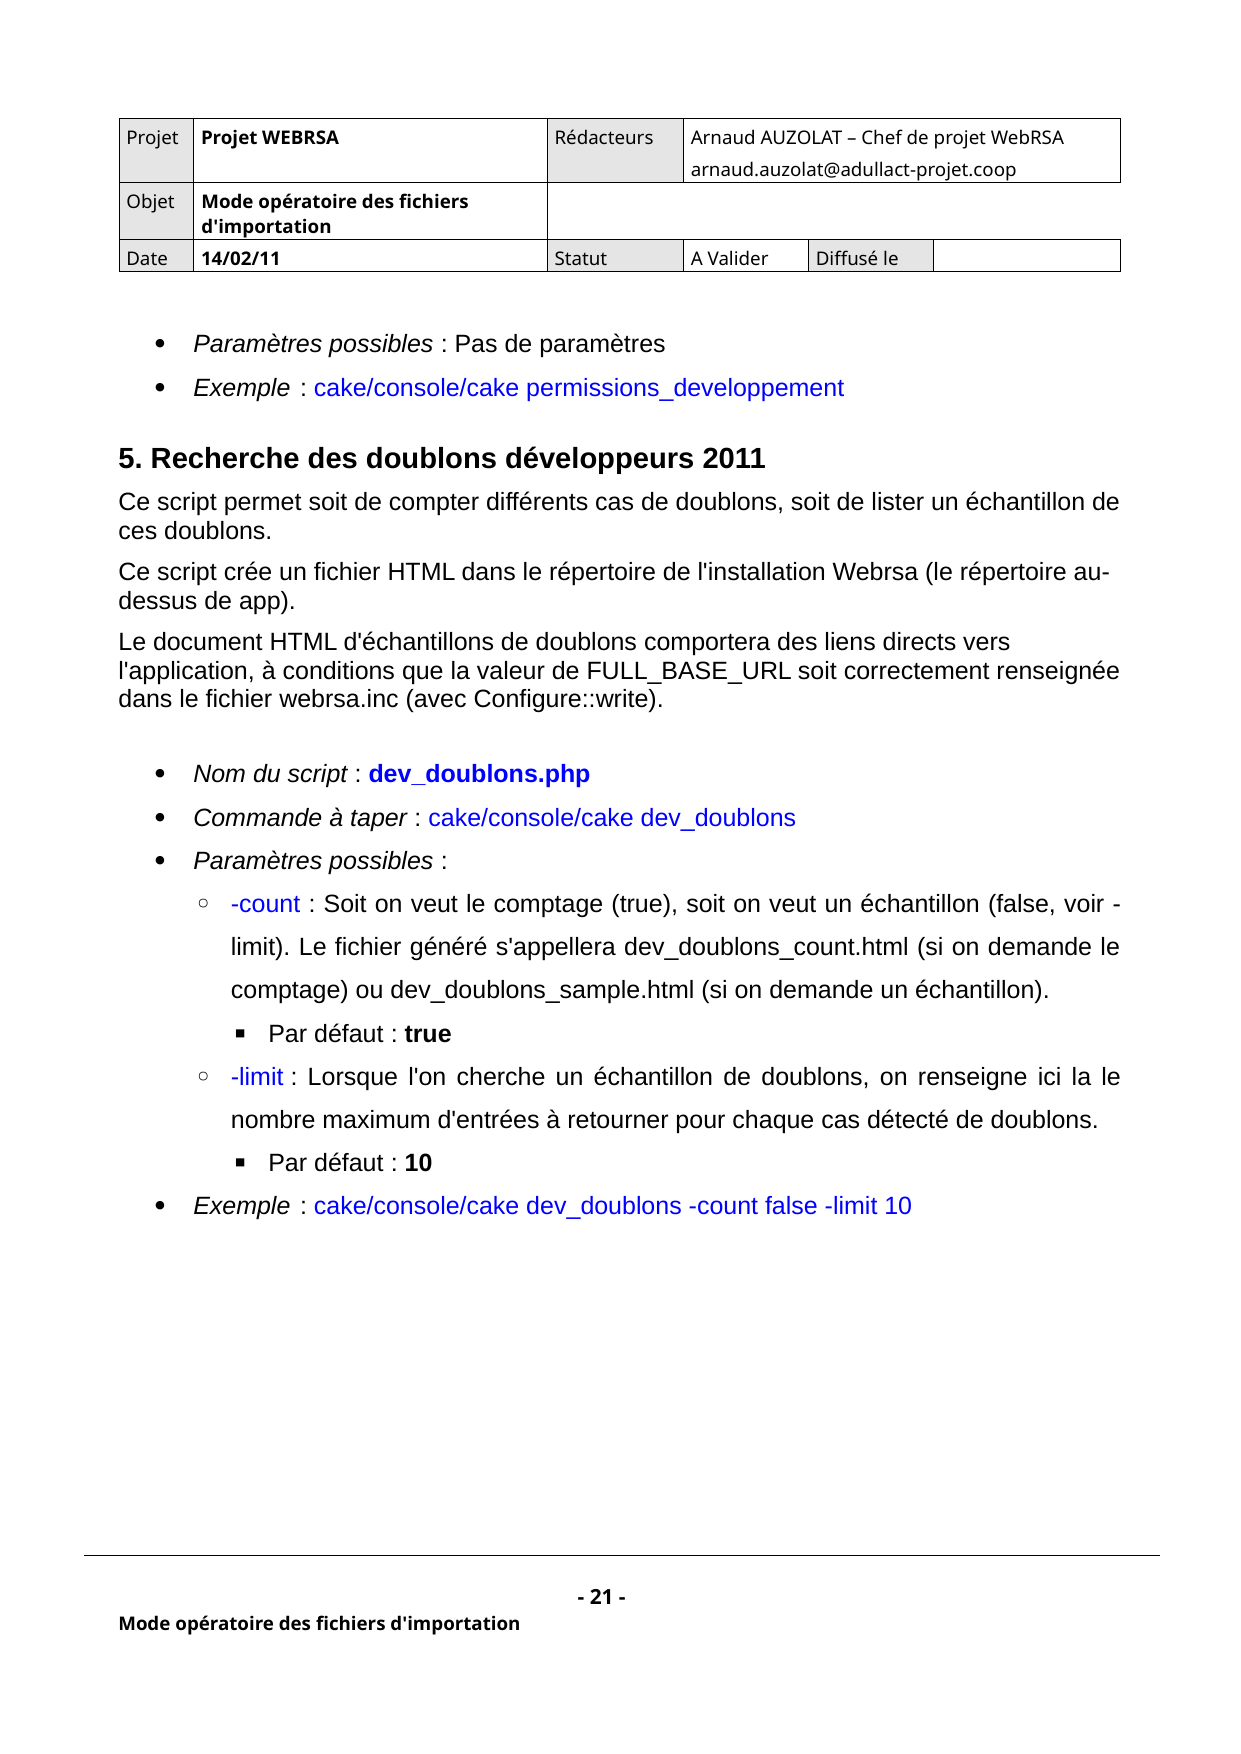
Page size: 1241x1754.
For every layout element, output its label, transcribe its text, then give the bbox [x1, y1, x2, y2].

list Par défaut : 10 [231, 1148, 1122, 1177]
list Commande à taper : cake/console/cake dev_doublons [156, 803, 1122, 831]
list Paramètres possibles : Pas de paramètres [156, 329, 1122, 358]
subtitle 5. Recherche des doublons développeurs 2011 [118, 441, 1122, 474]
text Ce script crée un fichier HTML dans le répertoire de l'installation Webrsa (le répertoire au-dessus de app). [118, 557, 1122, 614]
list Nom du script : dev_doublons.php [156, 759, 1122, 788]
list -count : Soit on veut le comptage (true), soit on veut un échantillon (false, voir -limit). Le fichier généré s'appellera dev_doublons_count.html (si on demande le comptage) ou dev_doublons_sample.html (si on demande un échantillon). [193, 889, 1122, 1004]
text Le document HTML d'échantillons de doublons comportera des liens directs vers l'application, à conditions que la valeur de FULL_BASE_URL soit correctement renseignée dans le fichier webrsa.inc (avec Configure::write). [118, 627, 1122, 713]
list Par défaut : true [231, 1018, 1122, 1047]
list Exemple : cake/console/cake dev_doublons -count false -limit 10 [156, 1191, 1122, 1220]
text Ce script permet soit de compter différents cas de doublons, soit de lister un échantillon de ces doublons. [118, 487, 1122, 544]
list -limit : Lorsque l'on cherche un échantillon de doublons, on renseigne ici la le nombre maximum d'entrées à retourner pour chaque cas détecté de doublons. [193, 1062, 1122, 1134]
list Exemple : cake/console/cake permissions_developpement [156, 373, 1122, 401]
list Paramètres possibles : [156, 846, 1122, 875]
